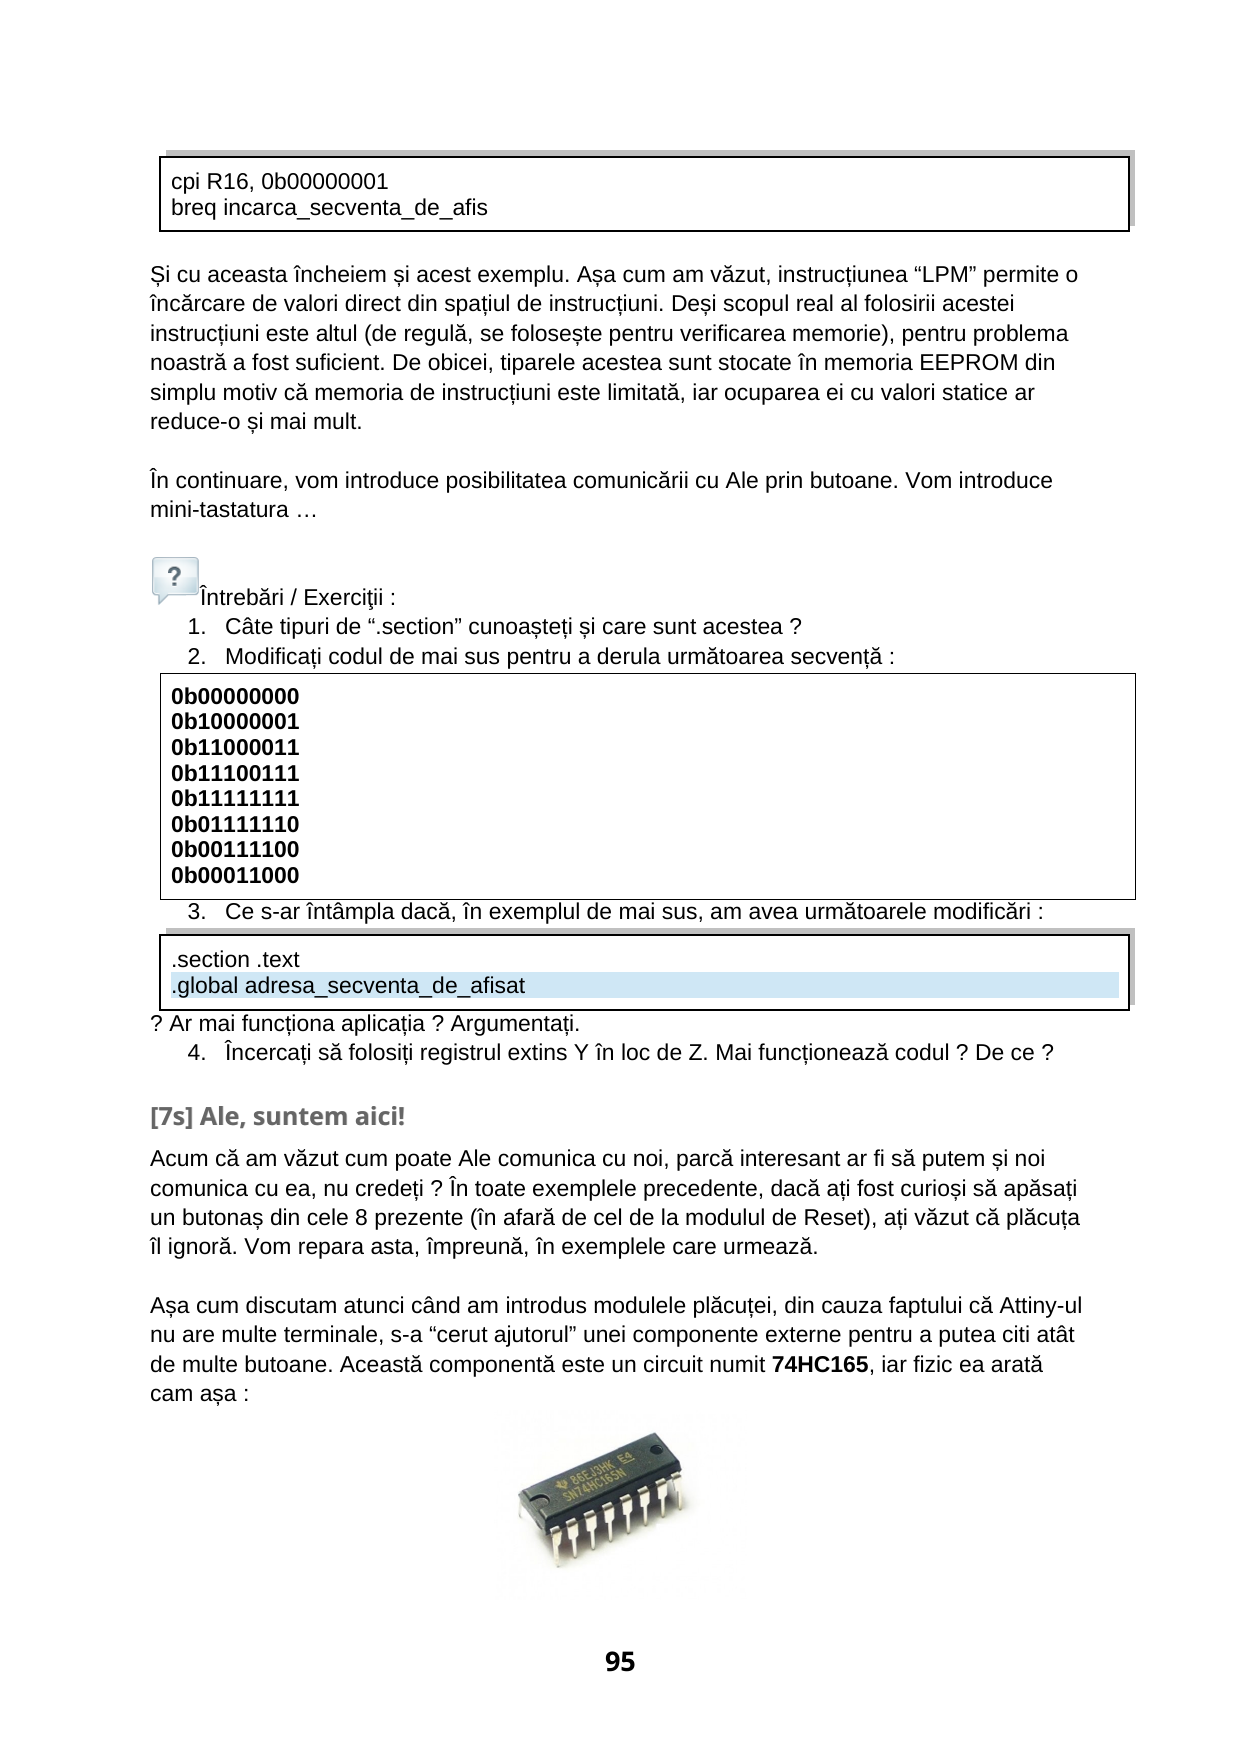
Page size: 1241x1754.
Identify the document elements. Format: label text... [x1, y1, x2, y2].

text Așa cum discutam atunci când am introdus modulele plăcuței, din cauza faptului că Attiny-ul nu are multe terminale, s-a “cerut ajutorul” unei componente externe pentru a putea citi atât de multe butoane. Această componentă este un circuit numit 74HC165, iar fizic ea arată cam așa : [150, 1293, 1091, 1407]
table_header 0b00000000 0b10000001 0b11000011 0b11100111 0b11111111 0b01111110 0b00111100 0b00011000 [161, 674, 1135, 899]
text Întrebări / Exerciţii : [150, 581, 1091, 610]
list Încercați să folosiți registrul extins Y în loc de Z. Mai funcționează codul ? De ce ? [187, 1040, 1091, 1066]
text ? Ar mai funcționa aplicația ? Argumentați. [150, 1011, 1091, 1036]
table_header .section .text .global adresa_secventa_de_afisat [161, 936, 1128, 1008]
table_header cpi R16, 0b00000001 breq incarca_secventa_de_afis [161, 158, 1128, 230]
text În continuare, vom introduce posibilitatea comunicării cu Ale prin butoane. Vom introduce mini-tastatura … [150, 467, 1091, 522]
list Ce s-ar întâmpla dacă, în exemplul de mai sus, am avea următoarele modificări : [187, 900, 1091, 924]
picture [493, 1410, 747, 1600]
list Câte tipuri de “.section” cunoașteți și care sunt acestea ? [187, 614, 1091, 640]
list Modificați codul de mai sus pentru a derula următoarea secvență : [187, 643, 1091, 669]
picture [150, 555, 200, 606]
text Și cu aceasta încheiem și acest exemplu. Așa cum am văzut, instrucțiunea “LPM” permite o încărcare de valori direct din spațiul de instrucțiuni. Deși scopul real al folosirii acestei instrucțiuni este altul (de regulă, se folosește pentru verificarea memorie), pentru problema noastră a fost suficient. De obicei, tiparele acestea sunt stocate în memoria EEPROM din simplu motiv că memoria de instrucțiuni este limitată, iar ocuparea ei cu valori statice ar reduce-o și mai mult. [150, 262, 1091, 434]
text Acum că am văzut cum poate Ale comunica cu noi, parcă interesant ar fi să putem și noi comunica cu ea, nu credeți ? În toate exemplele precedente, dacă ați fost curioși să apăsați un butonaș din cele 8 prezente (în afară de cel de la modulul de Reset), ați văzut că plăcuța îl ignoră. Vom repara asta, împreună, în exemplele care urmează. [150, 1146, 1091, 1260]
subtitle [7s] Ale, suntem aici! [150, 1098, 1091, 1132]
